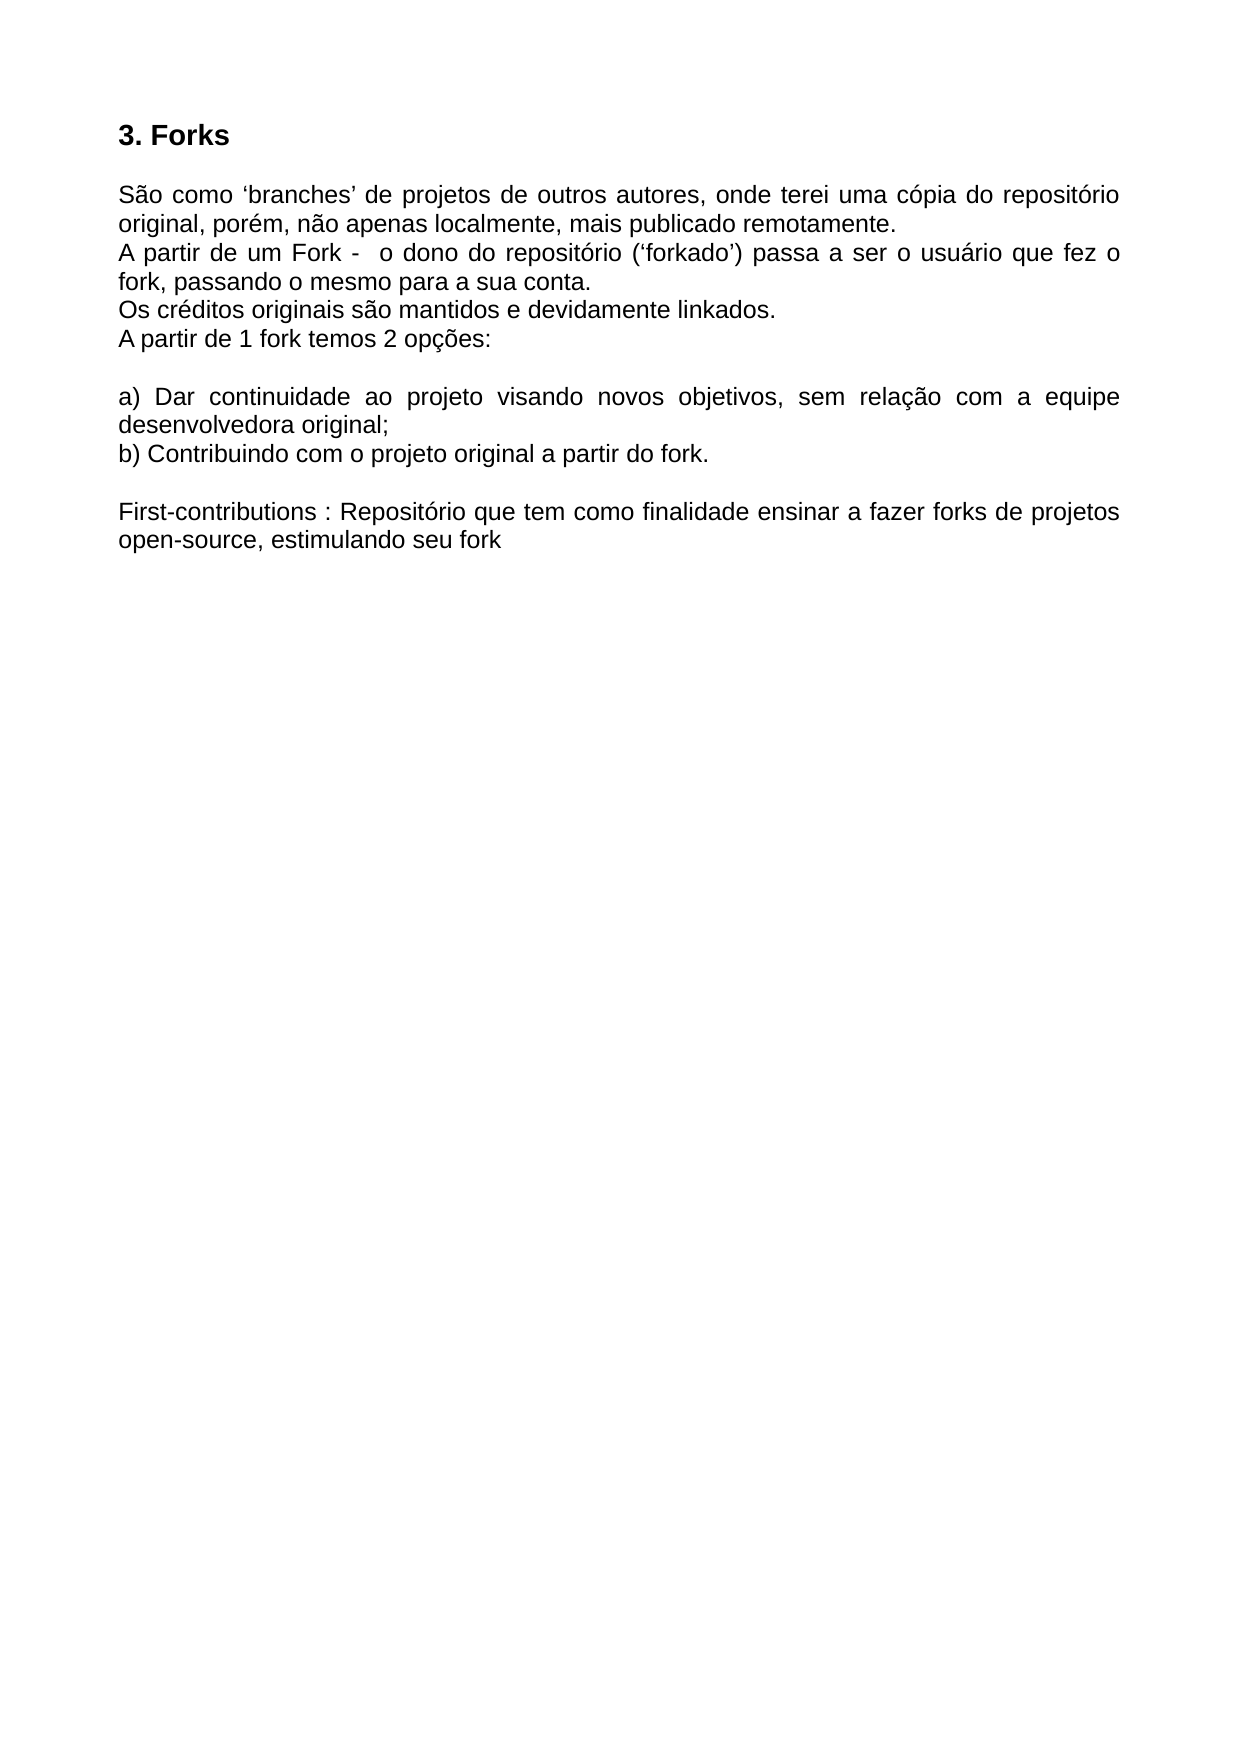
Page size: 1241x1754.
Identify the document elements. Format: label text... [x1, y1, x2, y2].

text São como ‘branches’ de projetos de outros autores, onde terei uma cópia do repositório original, porém, não apenas localmente, mais publicado remotamente. [118, 180, 1122, 238]
text a) Dar continuidade ao projeto visando novos objetivos, sem relação com a equipe desenvolvedora original; [118, 382, 1122, 439]
text A partir de um Fork - o dono do repositório (‘forkado’) passa a ser o usuário que fez o fork, passando o mesmo para a sua conta. [118, 238, 1122, 295]
text Os créditos originais são mantidos e devidamente linkados. [118, 295, 1122, 324]
text 3. Forks [118, 118, 1122, 152]
text A partir de 1 fork temos 2 opções: [118, 324, 1122, 353]
text b) Contribuindo com o projeto original a partir do fork. [118, 439, 1122, 468]
text First-contributions : Repositório que tem como finalidade ensinar a fazer forks de projetos open-source, estimulando seu fork [118, 497, 1122, 554]
